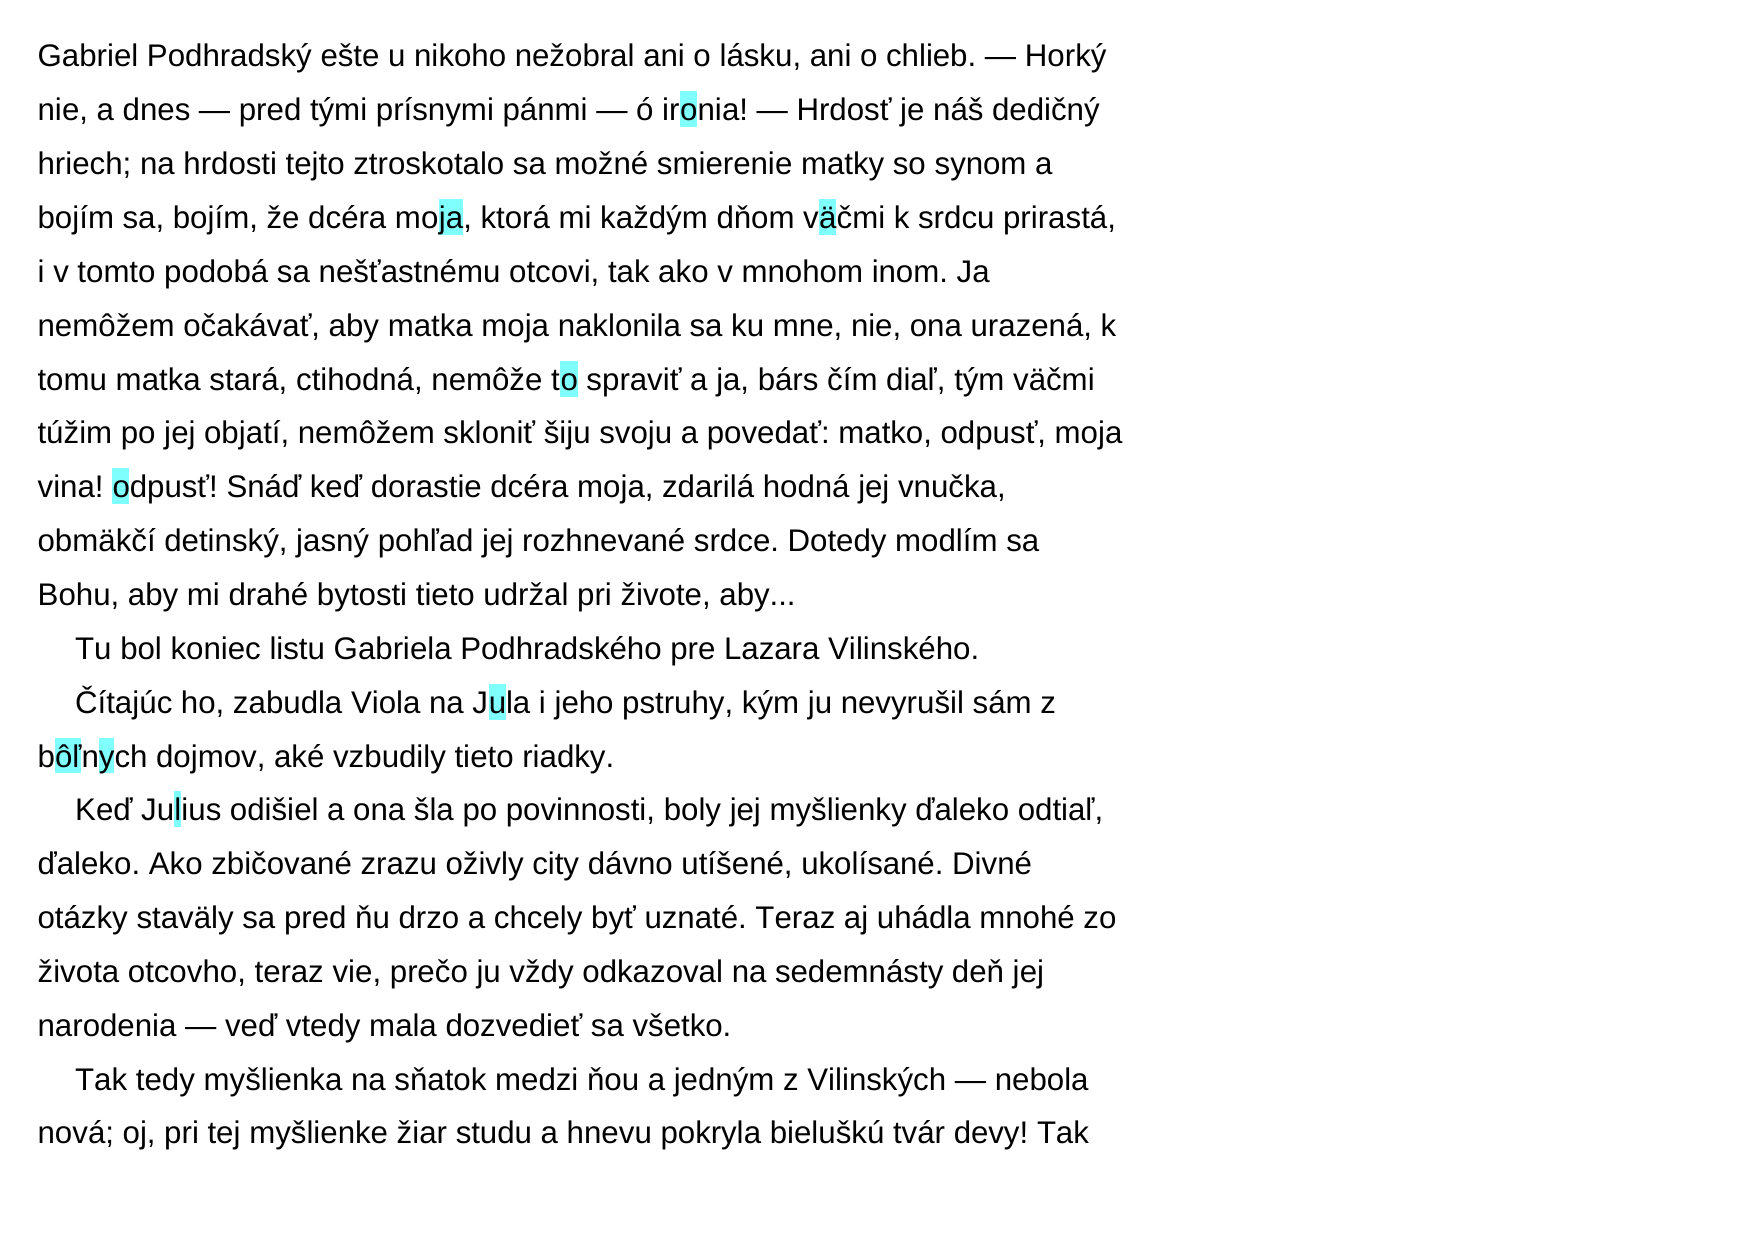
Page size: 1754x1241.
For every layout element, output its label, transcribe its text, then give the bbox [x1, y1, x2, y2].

text Čítajúc ho, zabudla Viola na Jula i jeho pstruhy, kým ju nevyrušil sám z bôľnych dojmov, aké vzbudily tieto riadky. [37, 684, 1130, 773]
text Keď Julius odišiel a ona šla po povinnosti, boly jej myšlienky ďaleko odtiaľ, ďaleko. Ako zbičované zrazu oživly city dávno utíšené, ukolísané. Divné otázky staväly sa pred ňu drzo a chcely byť uznaté. Teraz aj uhádla mnohé zo života otcovho, teraz vie, prečo ju vždy odkazoval na sedemnásty deň jej narodenia — veď vtedy mala dozvedieť sa všetko. [37, 791, 1130, 1043]
text Tu bol koniec listu Gabriela Podhradského pre Lazara Vilinského. [37, 630, 1130, 666]
text Gabriel Podhradský ešte u nikoho nežobral ani o lásku, ani o chlieb. — Horký nie, a dnes — pred tými prísnymi pánmi — ó ironia! — Hrdosť je náš dedičný hriech; na hrdosti tejto ztroskotalo sa možné smierenie matky so synom a bojím sa, bojím, že dcéra moja, ktorá mi každým dňom väčmi k srdcu prirastá, i v tomto podobá sa nešťastnému otcovi, tak ako v mnohom inom. Ja nemôžem očakávať, aby matka moja naklonila sa ku mne, nie, ona urazená, k tomu matka stará, ctihodná, nemôže to spraviť a ja, bárs čím diaľ, tým väčmi túžim po jej objatí, nemôžem skloniť šiju svoju a povedať: matko, odpusť, moja vina! odpusť! Snáď keď dorastie dcéra moja, zdarilá hodná jej vnučka, obmäkčí detinský, jasný pohľad jej rozhnevané srdce. Dotedy modlím sa Bohu, aby mi drahé bytosti tieto udržal pri živote, aby... [37, 37, 1130, 612]
text Tak tedy myšlienka na sňatok medzi ňou a jedným z Vilinských — nebola nová; oj, pri tej myšlienke žiar studu a hnevu pokryla bieluškú tvár devy! Tak [37, 1061, 1130, 1151]
